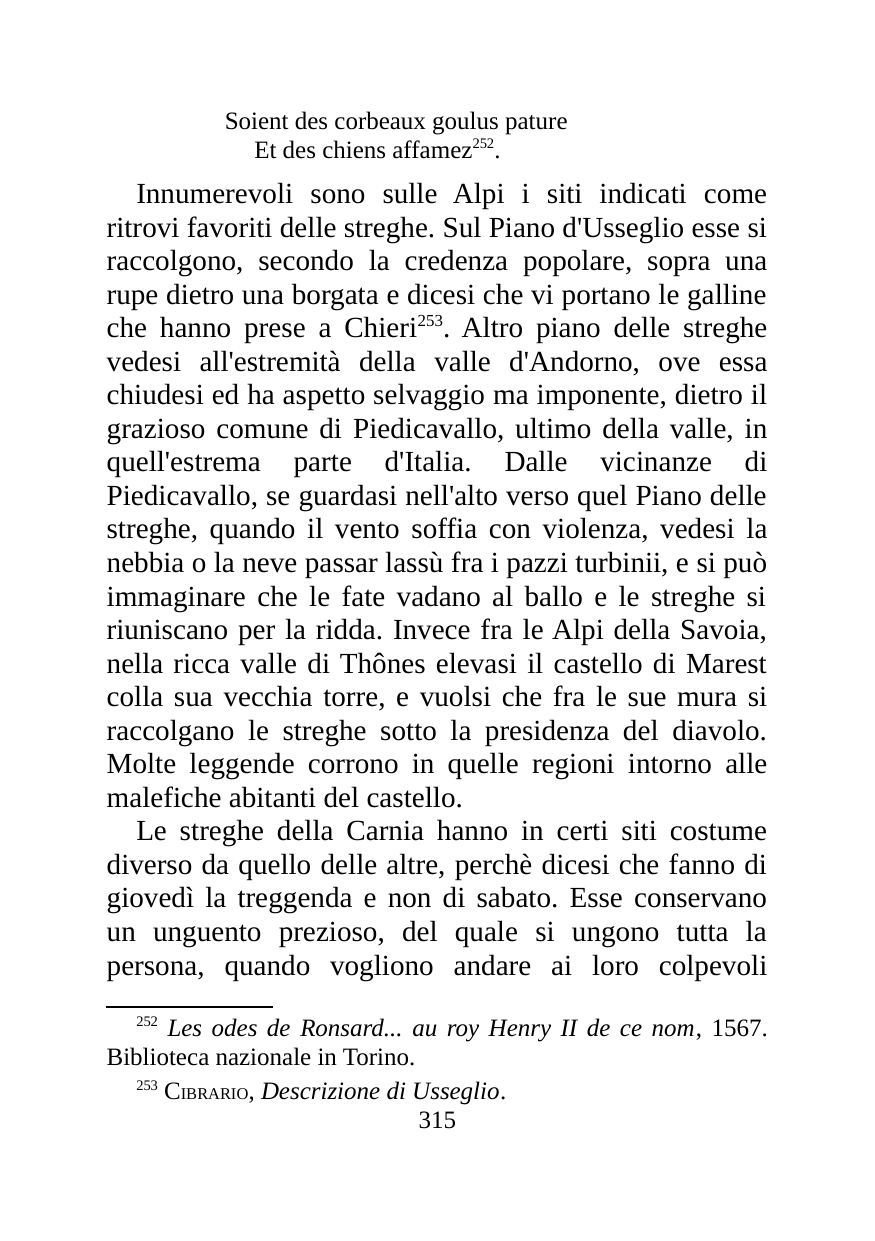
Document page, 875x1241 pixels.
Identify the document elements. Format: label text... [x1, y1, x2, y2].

text Les odes de Ronsard... au roy Henry II de ce nom, 1567. Biblioteca nazionale in Torino. [106, 1013, 768, 1070]
text Innumerevoli sono sulle Alpi i siti indicati come ritrovi favoriti delle streghe. Sul Piano d'Usseglio esse si raccolgono, secondo la credenza popolare, sopra una rupe dietro una borgata e dicesi che vi portano le galline che hanno prese a Chieri. Altro piano delle streghe vedesi all'estremità della valle d'Andorno, ove essa chiudesi ed ha aspetto selvaggio ma imponente, dietro il grazioso comune di Piedicavallo, ultimo della valle, in quell'estrema parte d'Italia. Dalle vicinanze di Piedicavallo, se guardasi nell'alto verso quel Piano delle streghe, quando il vento soffia con violenza, vedesi la nebbia o la neve passar lassù fra i pazzi turbinii, e si può immaginare che le fate vadano al ballo e le streghe si riuniscano per la ridda. Invece fra le Alpi della Savoia, nella ricca valle di Thônes elevasi il castello di Marest colla sua vecchia torre, e vuolsi che fra le sue mura si raccolgano le streghe sotto la presidenza del diavolo. Molte leggende corrono in quelle regioni intorno alle malefiche abitanti del castello. [106, 176, 768, 813]
text Soient des corbeaux goulus pature Et des chiens affamez. [224, 106, 768, 164]
text Le streghe della Carnia hanno in certi siti costume diverso da quello delle altre, perchè dicesi che fanno di giovedì la treggenda e non di sabato. Esse conservano un unguento prezioso, del quale si ungono tutta la persona, quando vogliono andare ai loro colpevoli [106, 813, 768, 981]
text Cibrario, Descrizione di Usseglio. [106, 1076, 768, 1105]
